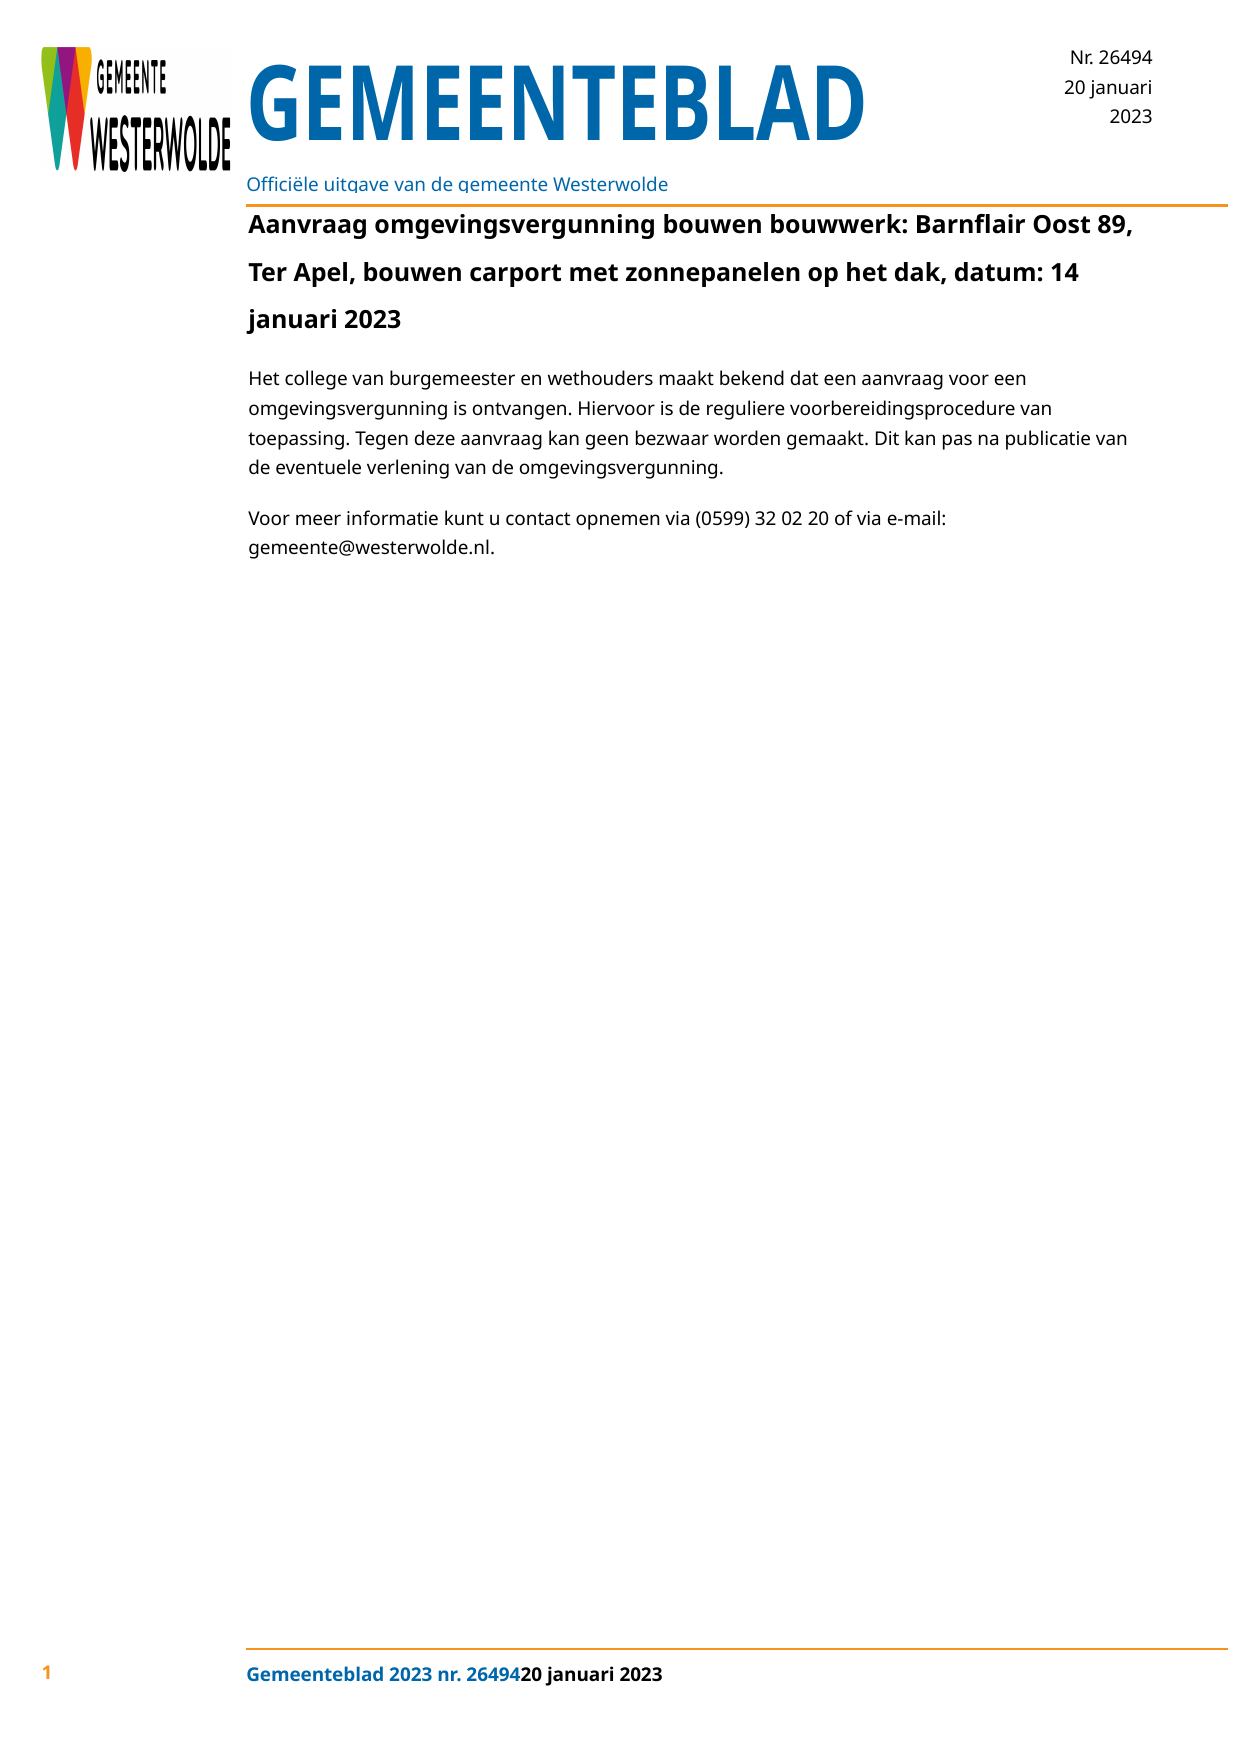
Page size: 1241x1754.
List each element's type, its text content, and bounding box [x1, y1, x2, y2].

picture [41, 47, 231, 172]
text Aanvraag omgevingsvergunning bouwen bouwwerk: Barnflair Oost 89, Ter Apel, bouwen carport met zonnepanelen op het dak, datum: 14 januari 2023 [248, 207, 1152, 336]
text Voor meer informatie kunt u contact opnemen via (0599) 32 02 20 of via e-mail: gemeente@westerwolde.nl. [248, 505, 1152, 560]
text Het college van burgemeester en wethouders maakt bekend dat een aanvraag voor een omgevingsvergunning is ontvangen. Hiervoor is de reguliere voorbereidingsprocedure van toepassing. Tegen deze aanvraag kan geen bezwaar worden gemaakt. Dit kan pas na publicatie van de eventuele verlening van de omgevingsvergunning. [248, 366, 1152, 480]
